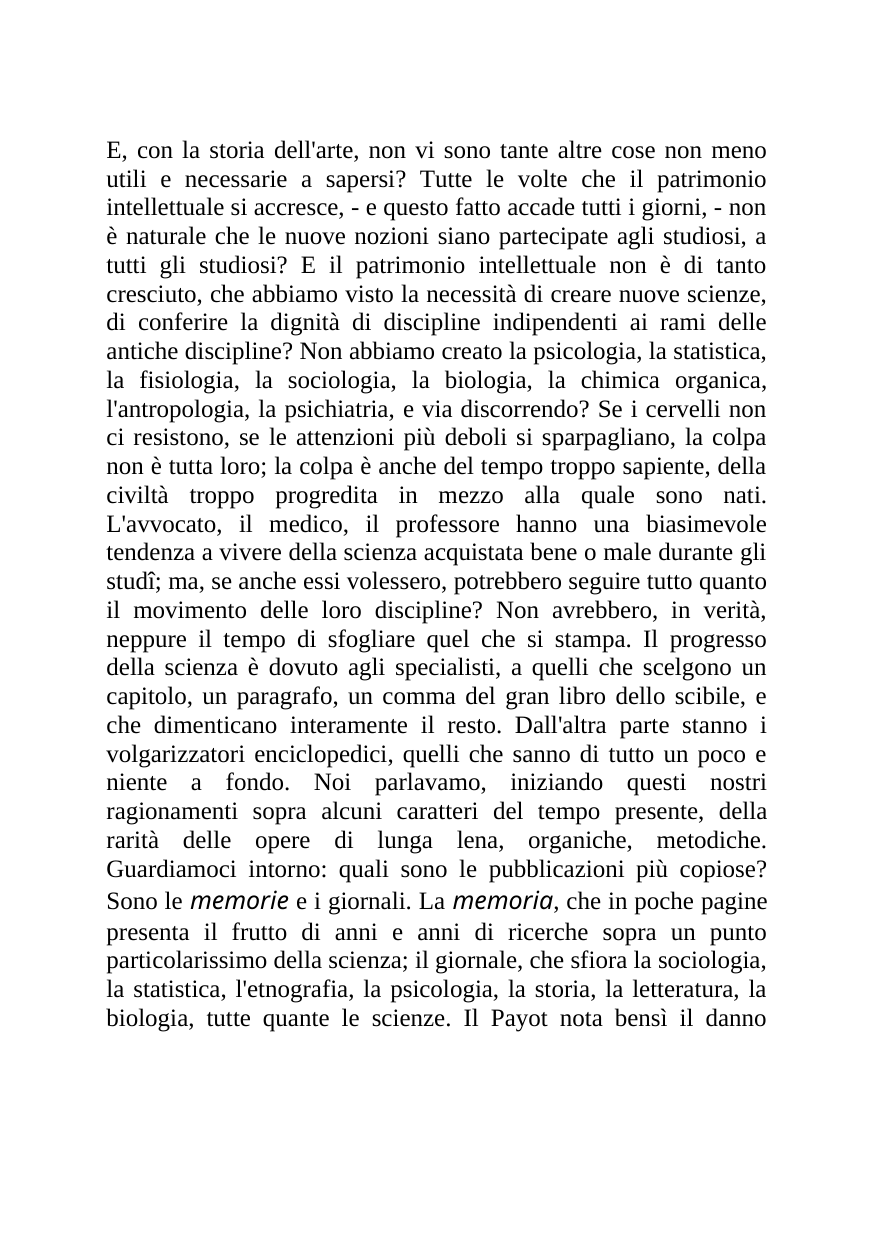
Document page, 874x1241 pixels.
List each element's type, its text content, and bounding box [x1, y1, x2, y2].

text E, con la storia dell'arte, non vi sono tante altre cose non meno utili e necessarie a sapersi? Tutte le volte che il patrimonio intellettuale si accresce, - e questo fatto accade tutti i giorni, - non è naturale che le nuove nozioni siano partecipate agli studiosi, a tutti gli studiosi? E il patrimonio intellettuale non è di tanto cresciuto, che abbiamo visto la necessità di creare nuove scienze, di conferire la dignità di discipline indipendenti ai rami delle antiche discipline? Non abbiamo creato la psicologia, la statistica, la fisiologia, la sociologia, la biologia, la chimica organica, l'antropologia, la psichiatria, e via discorrendo? Se i cervelli non ci resistono, se le attenzioni più deboli si sparpagliano, la colpa non è tutta loro; la colpa è anche del tempo troppo sapiente, della civiltà troppo progredita in mezzo alla quale sono nati. L'avvocato, il medico, il professore hanno una biasimevole tendenza a vivere della scienza acquistata bene o male durante gli studî; ma, se anche essi volessero, potrebbero seguire tutto quanto il movimento delle loro discipline? Non avrebbero, in verità, neppure il tempo di sfogliare quel che si stampa. Il progresso della scienza è dovuto agli specialisti, a quelli che scelgono un capitolo, un paragrafo, un comma del gran libro dello scibile, e che dimenticano interamente il resto. Dall'altra parte stanno i volgarizzatori enciclopedici, quelli che sanno di tutto un poco e niente a fondo. Noi parlavamo, iniziando questi nostri ragionamenti sopra alcuni caratteri del tempo presente, della rarità delle opere di lunga lena, organiche, metodiche. Guardiamoci intorno: quali sono le pubblicazioni più copiose? Sono le memorie e i giornali. La memoria, che in poche pagine presenta il frutto di anni e anni di ricerche sopra un punto particolarissimo della scienza; il giornale, che sfiora la sociologia, la statistica, l'etnografia, la psicologia, la storia, la letteratura, la biologia, tutte quante le scienze. Il Payot nota bensì il danno [106, 135, 768, 1032]
